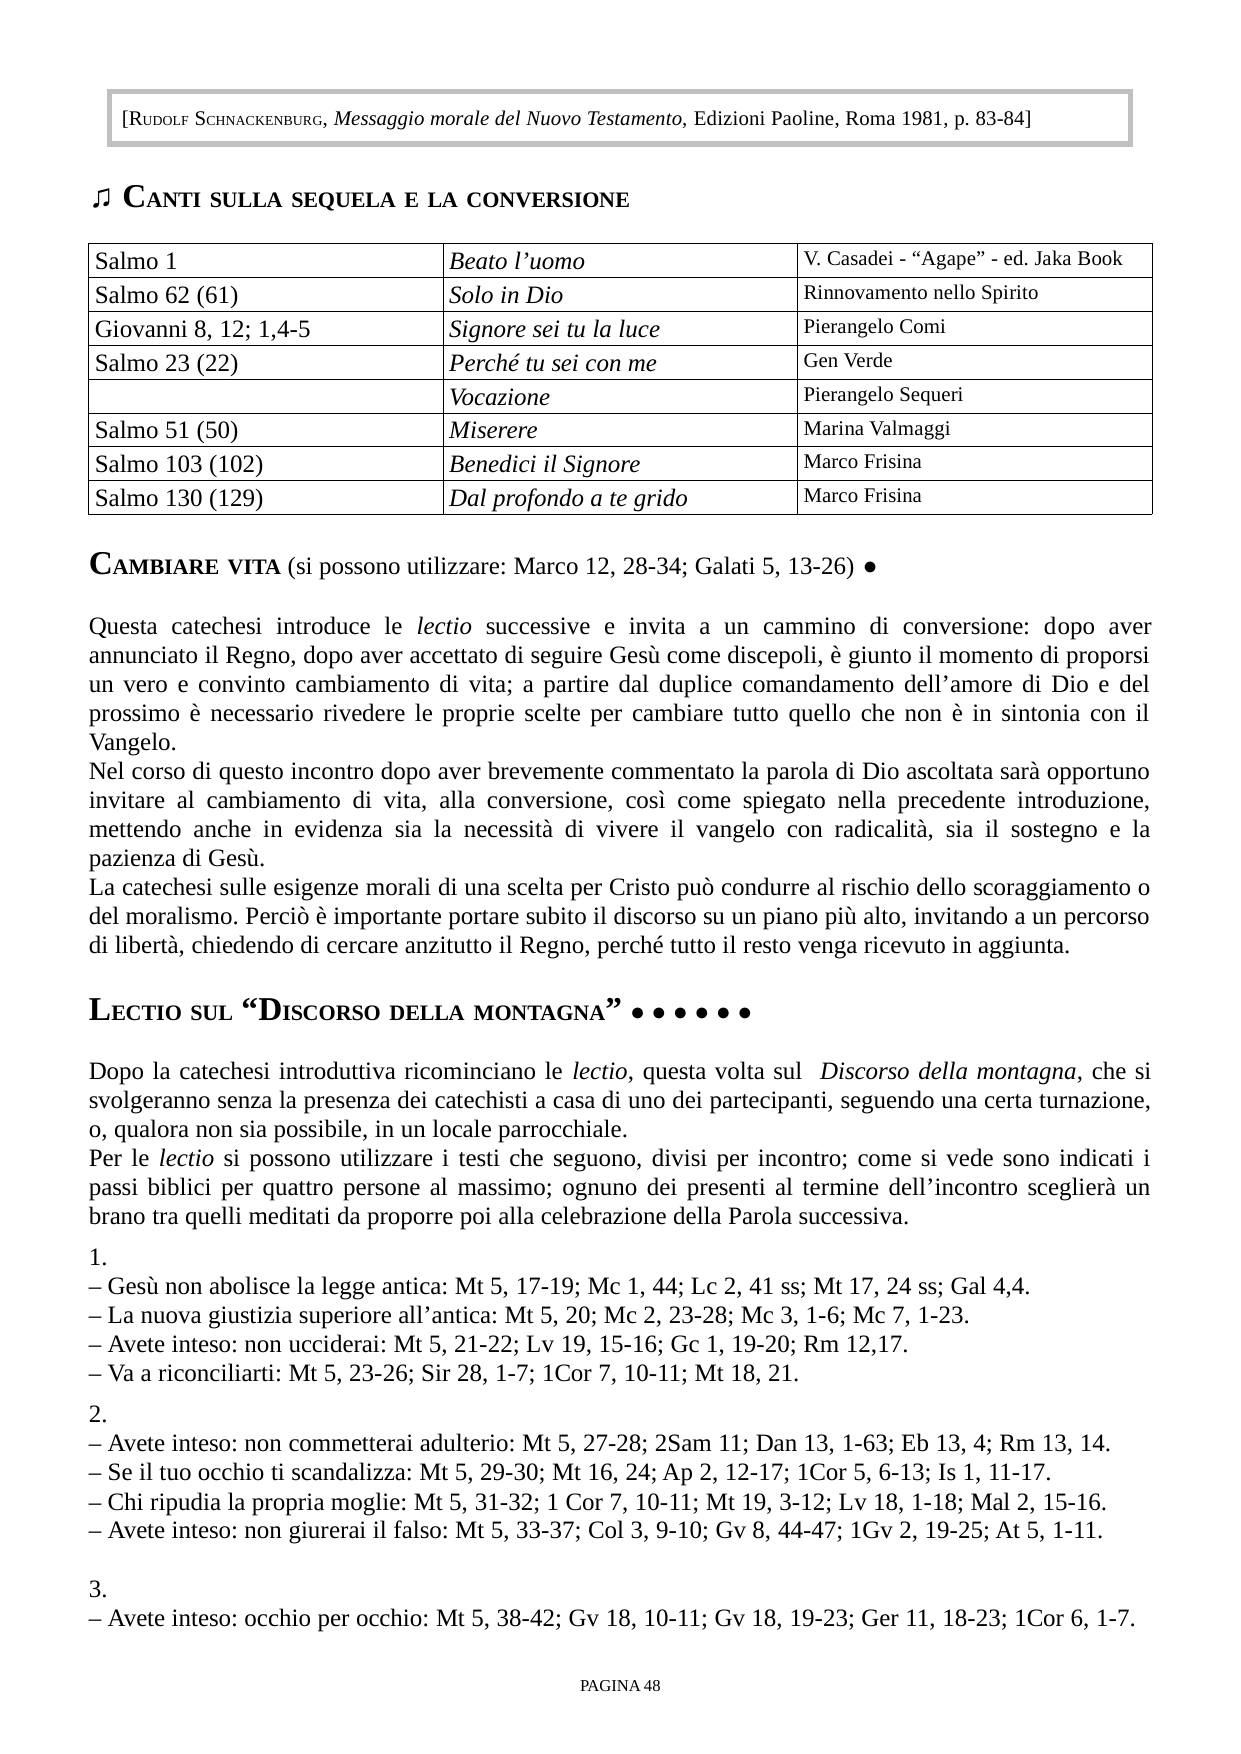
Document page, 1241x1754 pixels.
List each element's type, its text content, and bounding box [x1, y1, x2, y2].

table_header Salmo 1 [89, 244, 443, 277]
table_cell Marina Valmaggi [798, 414, 1152, 446]
table_cell Gen Verde [798, 346, 1152, 378]
table_cell Solo in Dio [444, 278, 797, 311]
table_header [Rudolf Schnackenburg, Messaggio morale del Nuovo Testamento, Edizioni Paoline, Roma 1981, p. 83-84] [112, 94, 1128, 141]
text 3. [88, 1573, 1152, 1603]
text Per le lectio si possono utilizzare i testi che seguono, divisi per incontro; come si vede sono indicati i passi biblici per quattro persone al massimo; ognuno dei presenti al termine dell’incontro sceglierà un brano tra quelli meditati da proporre poi alla celebrazione della Parola successiva. [88, 1143, 1152, 1230]
text – Chi ripudia la propria moglie: Mt 5, 31-32; 1 Cor 7, 10-11; Mt 19, 3-12; Lv 18, 1-18; Mal 2, 15-16. [88, 1486, 1152, 1515]
text 2. [88, 1399, 1152, 1428]
table_cell Giovanni 8, 12; 1,4-5 [89, 312, 443, 345]
text Lectio sul “Discorso della montagna” ● ● ● ● ● ● [88, 988, 1152, 1027]
table_cell Salmo 103 (102) [89, 447, 443, 480]
table_cell Salmo 51 (50) [89, 414, 443, 446]
text – Avete inteso: occhio per occhio: Mt 5, 38-42; Gv 18, 10-11; Gv 18, 19-23; Ger 11, 18-23; 1Cor 6, 1-7. [88, 1603, 1152, 1632]
table_cell Marco Frisina [798, 481, 1152, 514]
text – Avete inteso: non giurerai il falso: Mt 5, 33-37; Col 3, 9-10; Gv 8, 44-47; 1Gv 2, 19-25; At 5, 1-11. [88, 1515, 1152, 1544]
text – Avete inteso: non ucciderai: Mt 5, 21-22; Lv 19, 15-16; Gc 1, 19-20; Rm 12,17. [88, 1329, 1152, 1358]
text – La nuova giustizia superiore all’antica: Mt 5, 20; Mc 2, 23-28; Mc 3, 1-6; Mc 7, 1-23. [88, 1300, 1152, 1329]
table_cell Miserere [444, 414, 797, 446]
table_cell Salmo 23 (22) [89, 346, 443, 378]
text ♫ Canti sulla sequela e la conversione [88, 176, 1152, 214]
table_cell Pierangelo Comi [798, 312, 1152, 345]
text Cambiare vita (si possono utilizzare: Marco 12, 28-34; Galati 5, 13-26) ● [88, 543, 1152, 582]
text 1. [88, 1242, 1152, 1271]
table_cell Signore sei tu la luce [444, 312, 797, 345]
table_header Beato l’uomo [444, 244, 797, 277]
text – Se il tuo occhio ti scandalizza: Mt 5, 29-30; Mt 16, 24; Ap 2, 12-17; 1Cor 5, 6-13; Is 1, 11-17. [88, 1457, 1152, 1486]
text Dopo la catechesi introduttiva ricominciano le lectio, questa volta sul Discorso della montagna, che si svolgeranno senza la presenza dei catechisti a casa di uno dei partecipanti, seguendo una certa turnazione, o, qualora non sia possibile, in un locale parrocchiale. [88, 1056, 1152, 1143]
table_cell Pierangelo Sequeri [798, 380, 1152, 412]
table_cell Benedici il Signore [444, 447, 797, 480]
table_cell Salmo 62 (61) [89, 278, 443, 311]
table_cell Rinnovamento nello Spirito [798, 278, 1152, 311]
table_header V. Casadei - “Agape” - ed. Jaka Book [798, 244, 1152, 277]
table_cell Salmo 130 (129) [89, 481, 443, 514]
text La catechesi sulle esigenze morali di una scelta per Cristo può condurre al rischio dello scoraggiamento o del moralismo. Perciò è importante portare subito il discorso su un piano più alto, invitando a un percorso di libertà, chiedendo di cercare anzitutto il Regno, perché tutto il resto venga ricevuto in aggiunta. [88, 872, 1152, 959]
table_cell Vocazione [444, 380, 797, 412]
text – Gesù non abolisce la legge antica: Mt 5, 17-19; Mc 1, 44; Lc 2, 41 ss; Mt 17, 24 ss; Gal 4,4. [88, 1271, 1152, 1300]
table_cell [89, 380, 443, 412]
table_cell Marco Frisina [798, 447, 1152, 480]
text Questa catechesi introduce le lectio successive e invita a un cammino di conversione: dopo aver annunciato il Regno, dopo aver accettato di seguire Gesù come discepoli, è giunto il momento di proporsi un vero e convinto cambiamento di vita; a partire dal duplice comandamento dell’amore di Dio e del prossimo è necessario rivedere le proprie scelte per cambiare tutto quello che non è in sintonia con il Vangelo. [88, 611, 1152, 756]
text Nel corso di questo incontro dopo aver brevemente commentato la parola di Dio ascoltata sarà opportuno invitare al cambiamento di vita, alla conversione, così come spiegato nella precedente introduzione, mettendo anche in evidenza sia la necessità di vivere il vangelo con radicalità, sia il sostegno e la pazienza di Gesù. [88, 756, 1152, 872]
text – Va a riconciliarti: Mt 5, 23-26; Sir 28, 1-7; 1Cor 7, 10-11; Mt 18, 21. [88, 1358, 1152, 1387]
table_cell Perché tu sei con me [444, 346, 797, 378]
text – Avete inteso: non commetterai adulterio: Mt 5, 27-28; 2Sam 11; Dan 13, 1-63; Eb 13, 4; Rm 13, 14. [88, 1428, 1152, 1457]
table_cell Dal profondo a te grido [444, 481, 797, 514]
